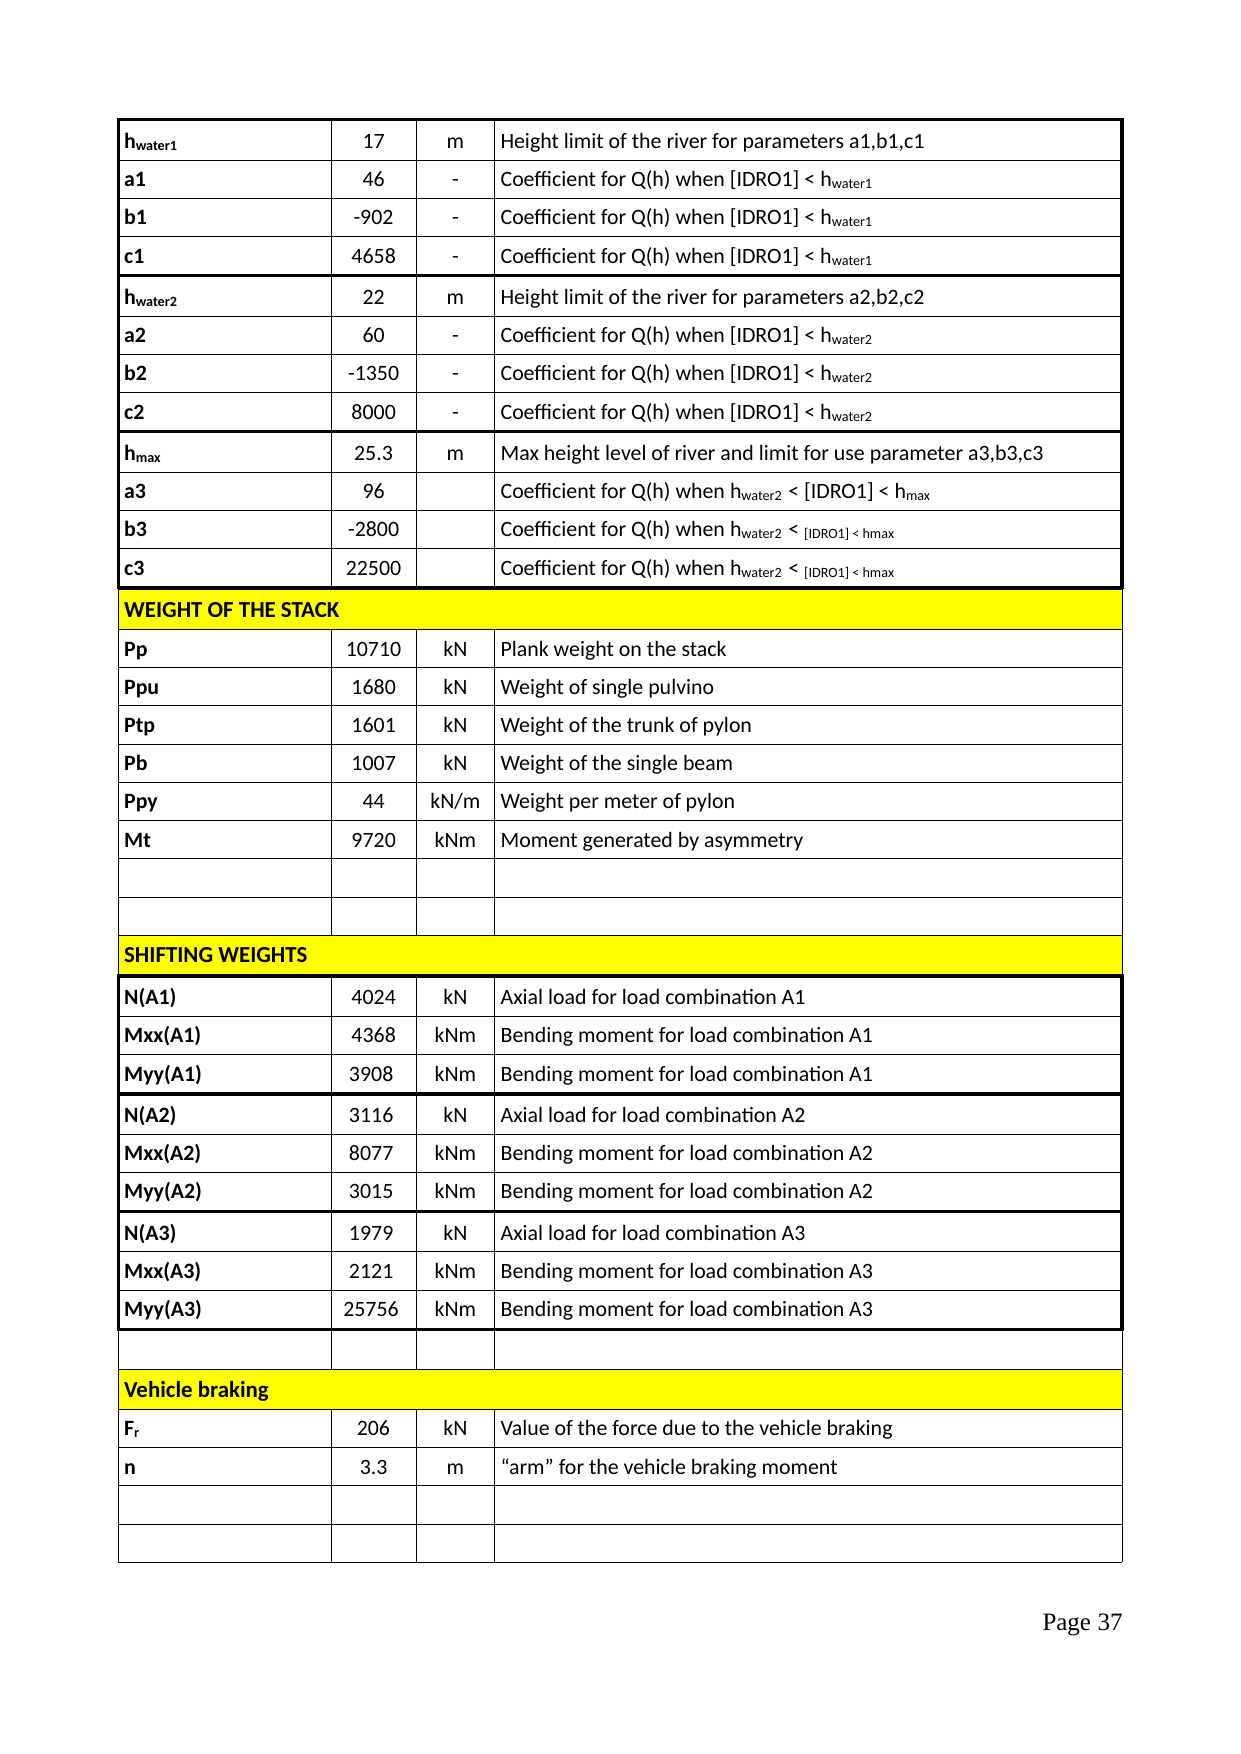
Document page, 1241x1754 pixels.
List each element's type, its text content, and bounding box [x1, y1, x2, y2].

table_cell 1680 [332, 668, 416, 705]
table_cell kN [417, 1096, 494, 1133]
table_cell Bending moment for load combination A3 [495, 1252, 1120, 1289]
table_cell a2 [120, 317, 331, 354]
table_cell kNm [417, 1017, 494, 1054]
table_cell 3908 [332, 1055, 416, 1092]
table_cell m [417, 433, 494, 472]
table_cell [119, 1331, 331, 1369]
table_cell 22 [332, 277, 416, 316]
table_cell kN [417, 1410, 494, 1447]
table_cell m [417, 277, 494, 316]
table_cell Coefficient for Q(h) when [IDRO1] < hwater2 [495, 355, 1120, 392]
table_cell kNm [417, 1135, 494, 1172]
table_cell 8000 [332, 393, 416, 430]
table_cell Weight of the trunk of pylon [495, 706, 1122, 744]
table_cell N(A1) [120, 978, 331, 1016]
table_cell “arm” for the vehicle braking moment [495, 1448, 1122, 1485]
table_cell N(A3) [120, 1213, 331, 1251]
table_cell 4024 [332, 978, 416, 1016]
table_cell m [417, 1448, 494, 1485]
table_cell b2 [120, 355, 331, 392]
table_cell Weight of single pulvino [495, 668, 1122, 705]
table_cell -2800 [332, 511, 416, 548]
table_cell Max height level of river and limit for use parameter a3,b3,c3 [495, 433, 1120, 472]
table_cell [332, 1331, 416, 1369]
table_cell 25756 [332, 1291, 416, 1328]
table_cell b1 [120, 199, 331, 236]
table_cell Mxx(A2) [120, 1135, 331, 1172]
table_cell hmax [120, 433, 331, 472]
table_cell kN [417, 1213, 494, 1251]
table_cell [495, 1525, 1122, 1562]
table_cell Value of the force due to the vehicle braking [495, 1410, 1122, 1447]
table_cell Moment generated by asymmetry [495, 821, 1122, 858]
table_cell 1007 [332, 745, 416, 782]
table_cell Weight per meter of pylon [495, 783, 1122, 820]
table_cell - [417, 161, 494, 198]
table_cell kN [417, 668, 494, 705]
table_cell 3.3 [332, 1448, 416, 1485]
table_cell Weight of the single beam [495, 745, 1122, 782]
table_cell [417, 1486, 494, 1523]
table_cell Coefficient for Q(h) when [IDRO1] < hwater1 [495, 237, 1120, 274]
table_cell [119, 1525, 331, 1562]
table_cell [417, 1331, 494, 1369]
table_cell - [417, 237, 494, 274]
table_cell [417, 549, 494, 586]
table_cell Mxx(A1) [120, 1017, 331, 1054]
table_cell - [417, 355, 494, 392]
table_cell Coefficient for Q(h) when hwater2 < [IDRO1] < hmax [495, 511, 1120, 548]
table_cell - [417, 317, 494, 354]
table_cell Plank weight on the stack [495, 630, 1122, 667]
table_cell n [119, 1448, 331, 1485]
table_cell Ptp [119, 706, 331, 744]
table_cell a3 [120, 473, 331, 510]
table_cell -1350 [332, 355, 416, 392]
table_cell Ppu [119, 668, 331, 705]
table_cell - [417, 199, 494, 236]
table_cell -902 [332, 199, 416, 236]
table_cell kNm [417, 1291, 494, 1328]
table_cell m [417, 121, 494, 159]
table_cell [119, 898, 331, 935]
table_cell Myy(A2) [120, 1173, 331, 1210]
table_cell Bending moment for load combination A3 [495, 1291, 1120, 1328]
table_cell Mt [119, 821, 331, 858]
table_cell hwater2 [120, 277, 331, 316]
table_cell [332, 898, 416, 935]
table_cell [417, 859, 494, 897]
table_cell kNm [417, 821, 494, 858]
table_cell Axial load for load combination A2 [495, 1096, 1120, 1133]
table_cell [417, 511, 494, 548]
table_cell [119, 1486, 331, 1523]
table_cell 3015 [332, 1173, 416, 1210]
table_cell 8077 [332, 1135, 416, 1172]
table_cell SHIFTING WEIGHTS [119, 936, 1122, 974]
table_cell 10710 [332, 630, 416, 667]
table_cell [417, 473, 494, 510]
table_cell c2 [120, 393, 331, 430]
table_cell N(A2) [120, 1096, 331, 1133]
table_cell 96 [332, 473, 416, 510]
table_cell kN [417, 745, 494, 782]
table_cell 1601 [332, 706, 416, 744]
table_cell kN [417, 978, 494, 1016]
table_cell Bending moment for load combination A2 [495, 1173, 1120, 1210]
table_cell Coefficient for Q(h) when [IDRO1] < hwater1 [495, 199, 1120, 236]
table_cell kN [417, 706, 494, 744]
table_cell [332, 1486, 416, 1523]
table_cell 2121 [332, 1252, 416, 1289]
table_cell kNm [417, 1173, 494, 1210]
table_cell Coefficient for Q(h) when [IDRO1] < hwater2 [495, 317, 1120, 354]
table_cell [417, 898, 494, 935]
table_cell Bending moment for load combination A2 [495, 1135, 1120, 1172]
table_cell b3 [120, 511, 331, 548]
table_cell 44 [332, 783, 416, 820]
table_cell [495, 1331, 1122, 1369]
table_cell c3 [120, 549, 331, 586]
table_cell 17 [332, 121, 416, 159]
table_cell kN [417, 630, 494, 667]
table_cell 46 [332, 161, 416, 198]
table_cell Vehicle braking [119, 1370, 1122, 1409]
table_cell [417, 1525, 494, 1562]
table_cell [495, 898, 1122, 935]
table_cell hwater1 [120, 121, 331, 159]
table_cell Pp [119, 630, 331, 667]
table_cell Pb [119, 745, 331, 782]
table_cell 4658 [332, 237, 416, 274]
table_cell 9720 [332, 821, 416, 858]
table_cell 4368 [332, 1017, 416, 1054]
table_cell Ppy [119, 783, 331, 820]
table_cell Coefficient for Q(h) when [IDRO1] < hwater2 [495, 393, 1120, 430]
table_cell 3116 [332, 1096, 416, 1133]
table_cell a1 [120, 161, 331, 198]
table_cell Coefficient for Q(h) when hwater2 < [IDRO1] < hmax [495, 473, 1120, 510]
table_cell Height limit of the river for parameters a1,b1,c1 [495, 121, 1120, 159]
table_cell [332, 859, 416, 897]
table_cell 60 [332, 317, 416, 354]
table_cell kNm [417, 1252, 494, 1289]
table_cell Bending moment for load combination A1 [495, 1017, 1120, 1054]
table_cell Coefficient for Q(h) when hwater2 < [IDRO1] < hmax [495, 549, 1120, 586]
table_cell [119, 859, 331, 897]
table_cell kN/m [417, 783, 494, 820]
table_cell WEIGHT OF THE STACK [119, 590, 1122, 629]
table_cell c1 [120, 237, 331, 274]
table_cell Height limit of the river for parameters a2,b2,c2 [495, 277, 1120, 316]
table_cell Axial load for load combination A1 [495, 978, 1120, 1016]
table_cell Coefficient for Q(h) when [IDRO1] < hwater1 [495, 161, 1120, 198]
table_cell Mxx(A3) [120, 1252, 331, 1289]
table_cell - [417, 393, 494, 430]
table_cell Fr [119, 1410, 331, 1447]
table_cell Myy(A1) [120, 1055, 331, 1092]
table_cell 22500 [332, 549, 416, 586]
table_cell Bending moment for load combination A1 [495, 1055, 1120, 1092]
table_cell kNm [417, 1055, 494, 1092]
table_cell 206 [332, 1410, 416, 1447]
table_cell 25.3 [332, 433, 416, 472]
table_cell [332, 1525, 416, 1562]
table_cell Axial load for load combination A3 [495, 1213, 1120, 1251]
table_cell [495, 1486, 1122, 1523]
table_cell [495, 859, 1122, 897]
table_cell 1979 [332, 1213, 416, 1251]
table_cell Myy(A3) [120, 1291, 331, 1328]
